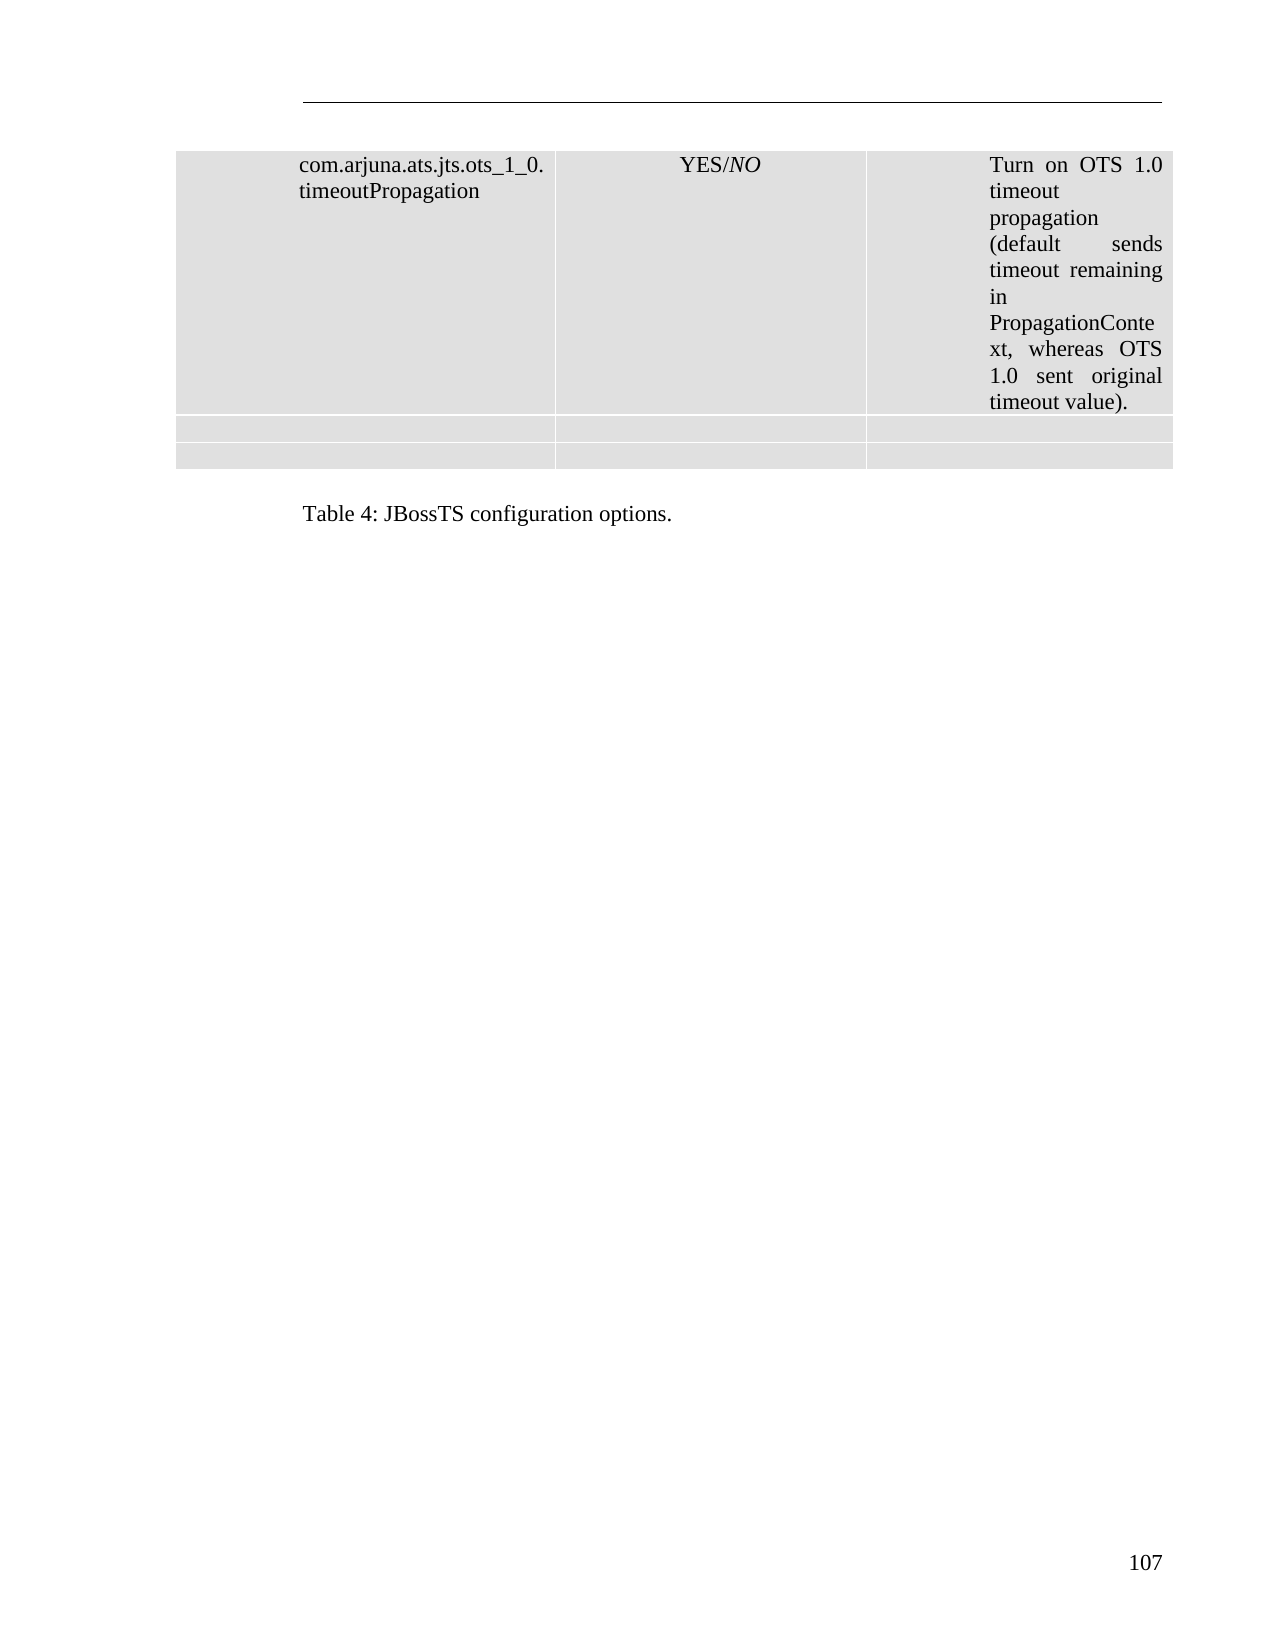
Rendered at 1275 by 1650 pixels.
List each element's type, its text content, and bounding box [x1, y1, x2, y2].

table_cell [556, 416, 866, 442]
table_cell com.arjuna.ats.jts.ots_1_0.timeoutPropagation [176, 151, 555, 414]
text Table 4: JBossTS configuration options. [302, 499, 1162, 526]
table_cell Turn on OTS 1.0 timeout propagation (default sends timeout remaining in PropagationContext, whereas OTS 1.0 sent original timeout value). [867, 151, 1173, 414]
table_cell [176, 443, 555, 469]
table_cell [556, 443, 866, 469]
table_cell YES/NO [556, 151, 866, 414]
table_cell [867, 416, 1173, 442]
table_cell [867, 443, 1173, 469]
table_cell [176, 416, 555, 442]
